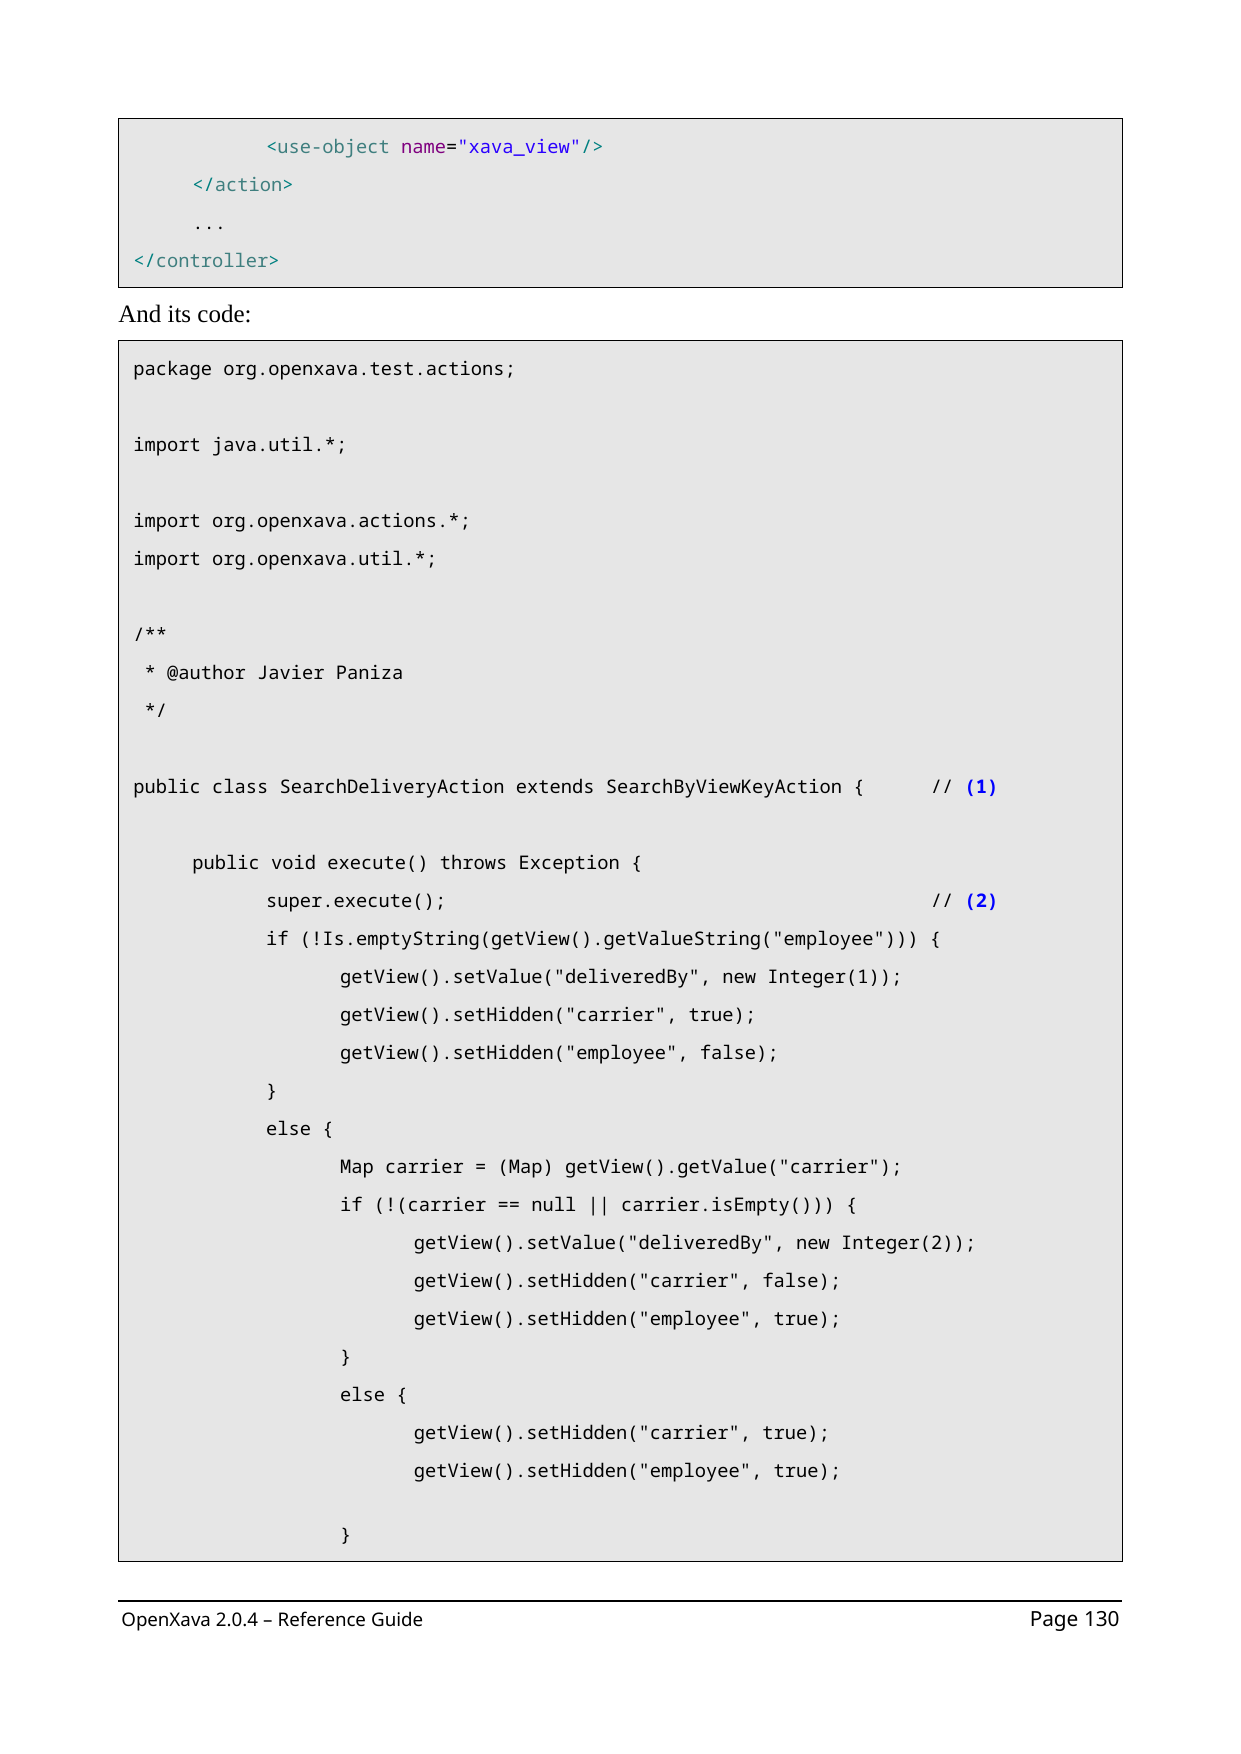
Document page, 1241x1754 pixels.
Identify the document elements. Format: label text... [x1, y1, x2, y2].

text * @author Javier Paniza [119, 644, 1122, 682]
text </controller> [119, 232, 1122, 287]
text package org.openxava.test.actions; [119, 341, 1122, 378]
text getView().setHidden("carrier", true); [119, 987, 1122, 1024]
text getView().setHidden("carrier", false); [119, 1253, 1122, 1291]
text getView().setHidden("employee", false); [119, 1024, 1122, 1063]
text getView().setHidden("employee", true); [119, 1291, 1122, 1329]
text getView().setHidden("carrier", true); [119, 1405, 1122, 1443]
text public void execute() throws Exception { [119, 834, 1122, 872]
text if (!(carrier == null || carrier.isEmpty())) { [119, 1177, 1122, 1215]
text else { [119, 1367, 1122, 1405]
text super.execute(); // (2) [119, 872, 1122, 911]
text And its code: [118, 300, 1122, 328]
text getView().setValue("deliveredBy", new Integer(2)); [119, 1215, 1122, 1253]
text import org.openxava.util.*; [119, 530, 1122, 568]
text getView().setValue("deliveredBy", new Integer(1)); [119, 948, 1122, 987]
text else { [119, 1101, 1122, 1139]
text getView().setHidden("employee", true); [119, 1443, 1122, 1506]
text ... [119, 194, 1122, 232]
text import java.util.*; [119, 416, 1122, 454]
text public class SearchDeliveryAction extends SearchByViewKeyAction { // (1) [119, 758, 1122, 796]
text if (!Is.emptyString(getView().getValueString("employee"))) { [119, 911, 1122, 948]
text } [119, 1506, 1122, 1561]
text </action> [119, 156, 1122, 194]
text } [119, 1063, 1122, 1101]
text /** [119, 606, 1122, 644]
text } [119, 1329, 1122, 1367]
text Map carrier = (Map) getView().getValue("carrier"); [119, 1139, 1122, 1177]
text <use-object name="xava_view"/> [119, 119, 1122, 156]
text import org.openxava.actions.*; [119, 492, 1122, 530]
text */ [119, 682, 1122, 720]
